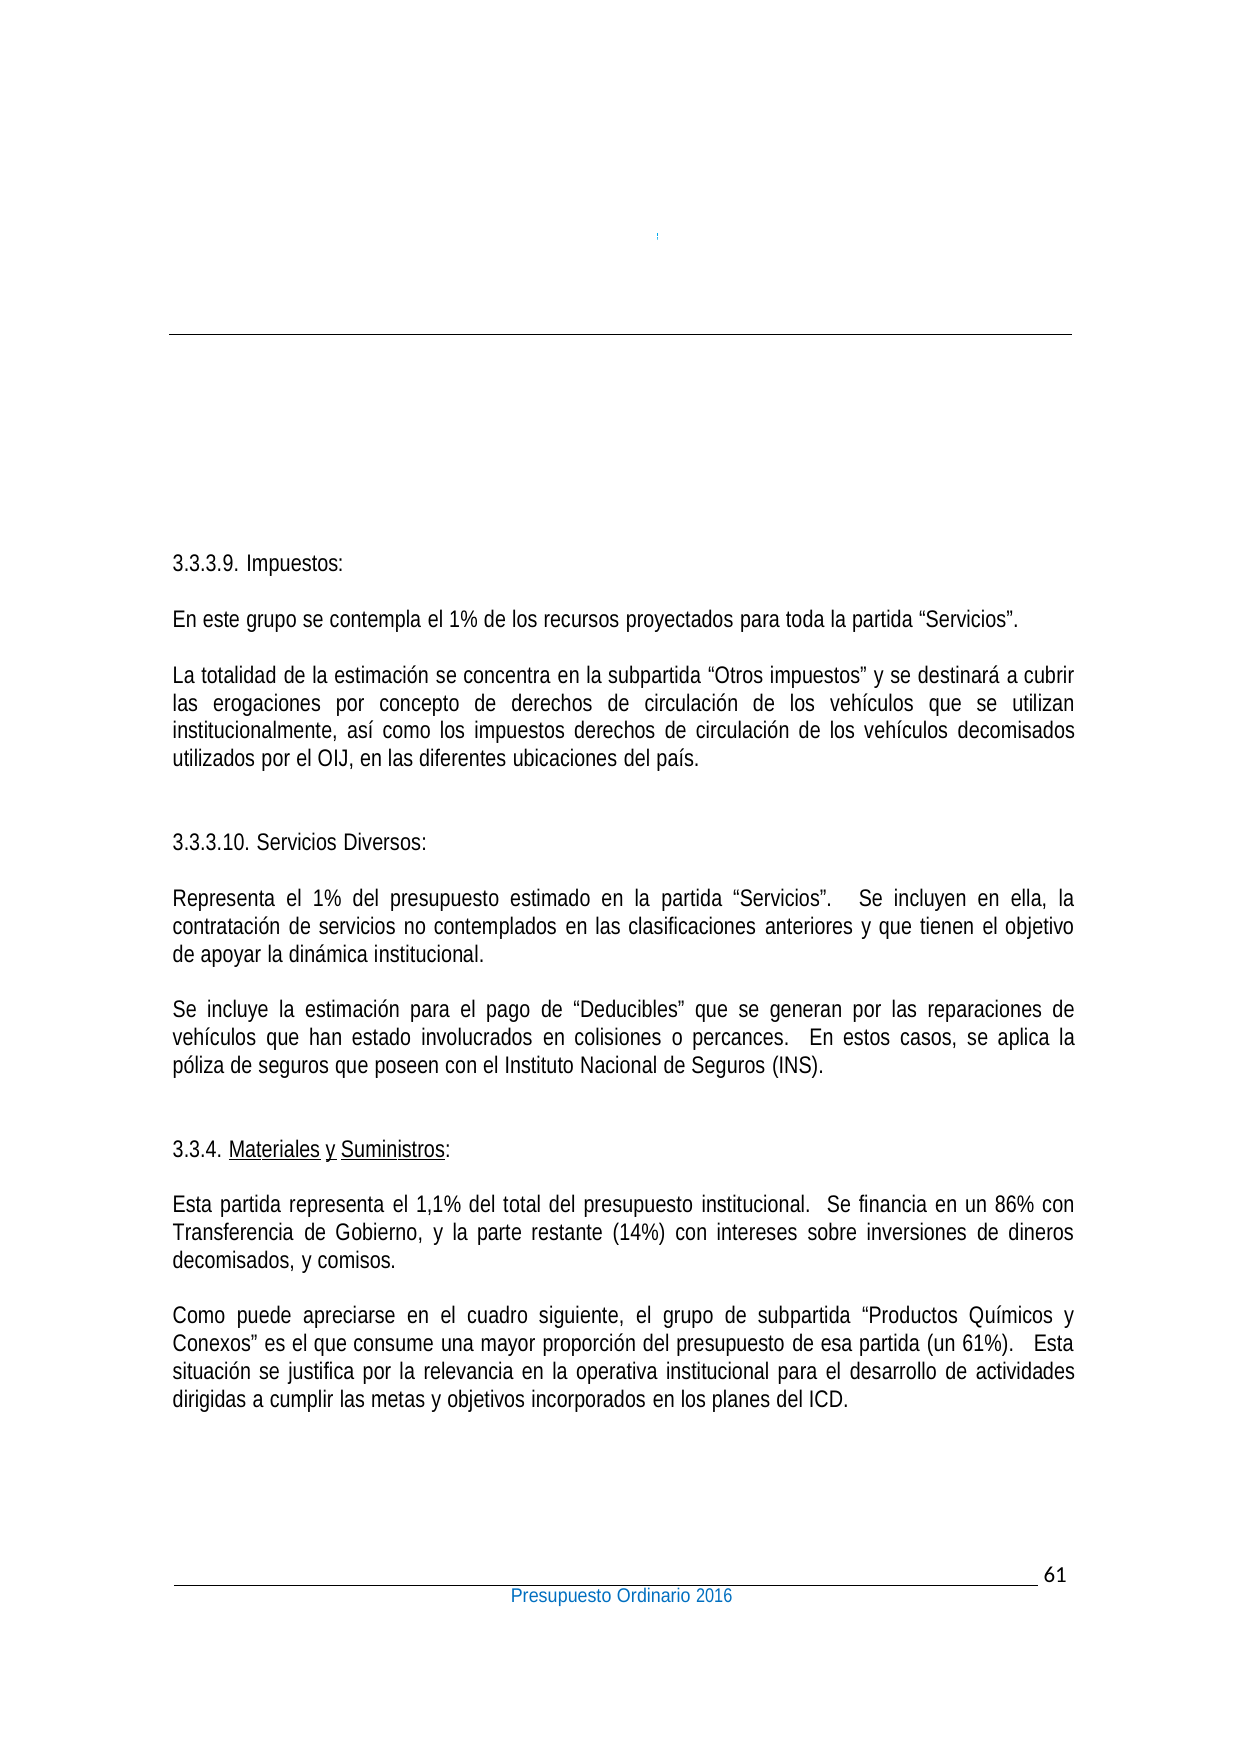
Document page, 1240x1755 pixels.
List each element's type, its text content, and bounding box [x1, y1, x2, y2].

text Esta partida representa el 1,1% del total del presupuesto institucional. Se financia en un 86% con Transferencia de Gobierno, y la parte restante (14%) con intereses sobre inversiones de dineros decomisados, y comisos. [172, 1190, 1075, 1273]
text En este grupo se contempla el 1% de los recursos proyectados para toda la partida “Servicios”. [172, 605, 1020, 632]
text 3.3.4. Materiales y Suministros: [172, 1134, 456, 1161]
text La totalidad de la estimación se concentra en la subpartida “Otros impuestos” y se destinará a cubrir las erogaciones por concepto de derechos de circulación de los vehículos que se utilizan institucionalmente, así como los impuestos derechos de circulación de los vehículos decomisados utilizados por el OIJ, en las diferentes ubicaciones del país. [172, 661, 1075, 772]
text 3.3.3.9. Impuestos: [172, 549, 348, 577]
text Representa el 1% del presupuesto estimado en la partida “Servicios”. Se incluyen en ella, la contratación de servicios no contemplados en las clasificaciones anteriores y que tienen el objetivo de apoyar la dinámica institucional. [172, 884, 1075, 967]
text Como puede apreciarse en el cuadro siguiente, el grupo de subpartida “Productos Químicos y Conexos” es el que consume una mayor proporción del presupuesto de esa partida (un 61%). Esta situación se justifica por la relevancia en la operativa institucional para el desarrollo de actividades dirigidas a cumplir las metas y objetivos incorporados en los planes del ICD. [172, 1301, 1075, 1412]
text 3.3.3.10. Servicios Diversos: [172, 828, 431, 856]
text Se incluye la estimación para el pago de “Deducibles” que se generan por las reparaciones de vehículos que han estado involucrados en colisiones o percances. En estos casos, se aplica la póliza de seguros que poseen con el Instituto Nacional de Seguros (INS). [172, 995, 1075, 1078]
